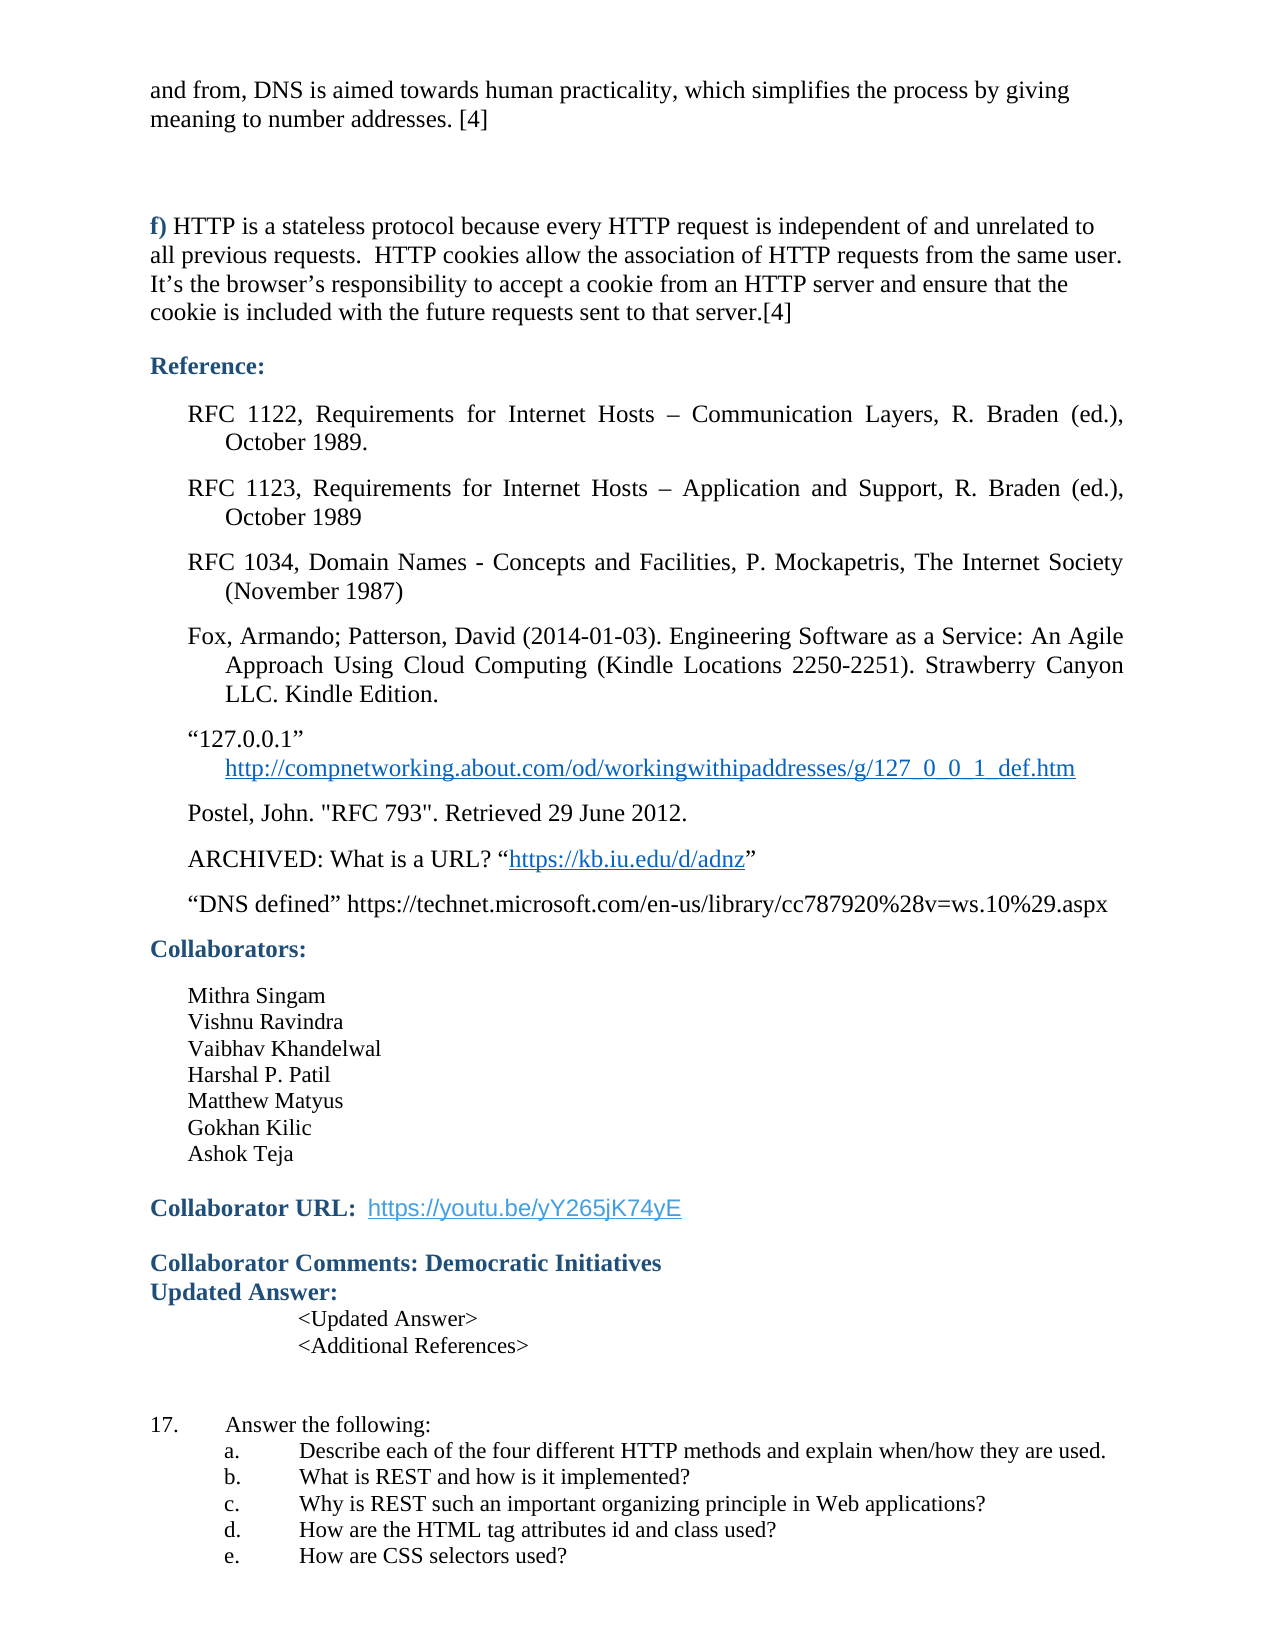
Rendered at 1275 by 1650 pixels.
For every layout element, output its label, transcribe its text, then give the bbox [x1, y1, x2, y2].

text Mithra Singam [187, 982, 1125, 1008]
text f) HTTP is a stateless protocol because every HTTP request is independent of and unrelated to all previous requests. HTTP cookies allow the association of HTTP requests from the same user. It’s the browser’s responsibility to accept a cookie from an HTTP server and ensure that the cookie is included with the future requests sent to that server.[4] [150, 211, 1125, 326]
text and from, DNS is aimed towards human practicality, which simplifies the process by giving meaning to number addresses. [4] [150, 75, 1125, 132]
text 17. Answer the following: [150, 1411, 1125, 1437]
text RFC 1034, Domain Names - Concepts and Facilities, P. Mockapetris, The Internet Society (November 1987) [187, 547, 1125, 604]
text Postel, John. "RFC 793". Retrieved 29 June 2012. [187, 798, 1125, 827]
text d. How are the HTML tag attributes id and class used? [224, 1516, 1125, 1542]
text Ashok Teja [187, 1140, 1125, 1166]
text Collaborator Comments: Democratic Initiatives Updated Answer: [150, 1248, 1125, 1305]
text <Additional References> [298, 1332, 1125, 1358]
text <Updated Answer> [298, 1305, 1125, 1332]
text Fox, Armando; Patterson, David (2014-01-03). Engineering Software as a Service: An Agile Approach Using Cloud Computing (Kindle Locations 2250-2251). Strawberry Canyon LLC. Kindle Edition. [187, 621, 1125, 707]
text Vaibhav Khandelwal [187, 1034, 1125, 1061]
text Matthew Matyus [187, 1087, 1125, 1114]
text “127.0.0.1” http://compnetworking.about.com/od/workingwithipaddresses/g/127_0_0_1_def.htm [187, 724, 1125, 782]
text Harshal P. Patil [187, 1061, 1125, 1087]
text e. How are CSS selectors used? [224, 1542, 1125, 1569]
text RFC 1122, Requirements for Internet Hosts – Communication Layers, R. Braden (ed.), October 1989. [187, 399, 1125, 456]
text Gokhan Kilic [187, 1114, 1125, 1140]
text b. What is REST and how is it implemented? [224, 1463, 1125, 1490]
text Collaborators: [150, 934, 1125, 963]
text a. Describe each of the four different HTTP methods and explain when/how they are used. [224, 1437, 1125, 1463]
text RFC 1123, Requirements for Internet Hosts – Application and Support, R. Braden (ed.), October 1989 [187, 473, 1125, 530]
text Collaborator URL: https://youtu.be/yY265jK74yE [150, 1193, 1125, 1221]
text ARCHIVED: What is a URL? “https://kb.iu.edu/d/adnz” [187, 844, 1125, 872]
text c. Why is REST such an important organizing principle in Web applications? [224, 1490, 1125, 1516]
text Reference: [150, 351, 1125, 380]
text “DNS defined” https://technet.microsoft.com/en-us/library/cc787920%28v=ws.10%29.aspx [187, 889, 1125, 918]
text Vishnu Ravindra [187, 1008, 1125, 1034]
